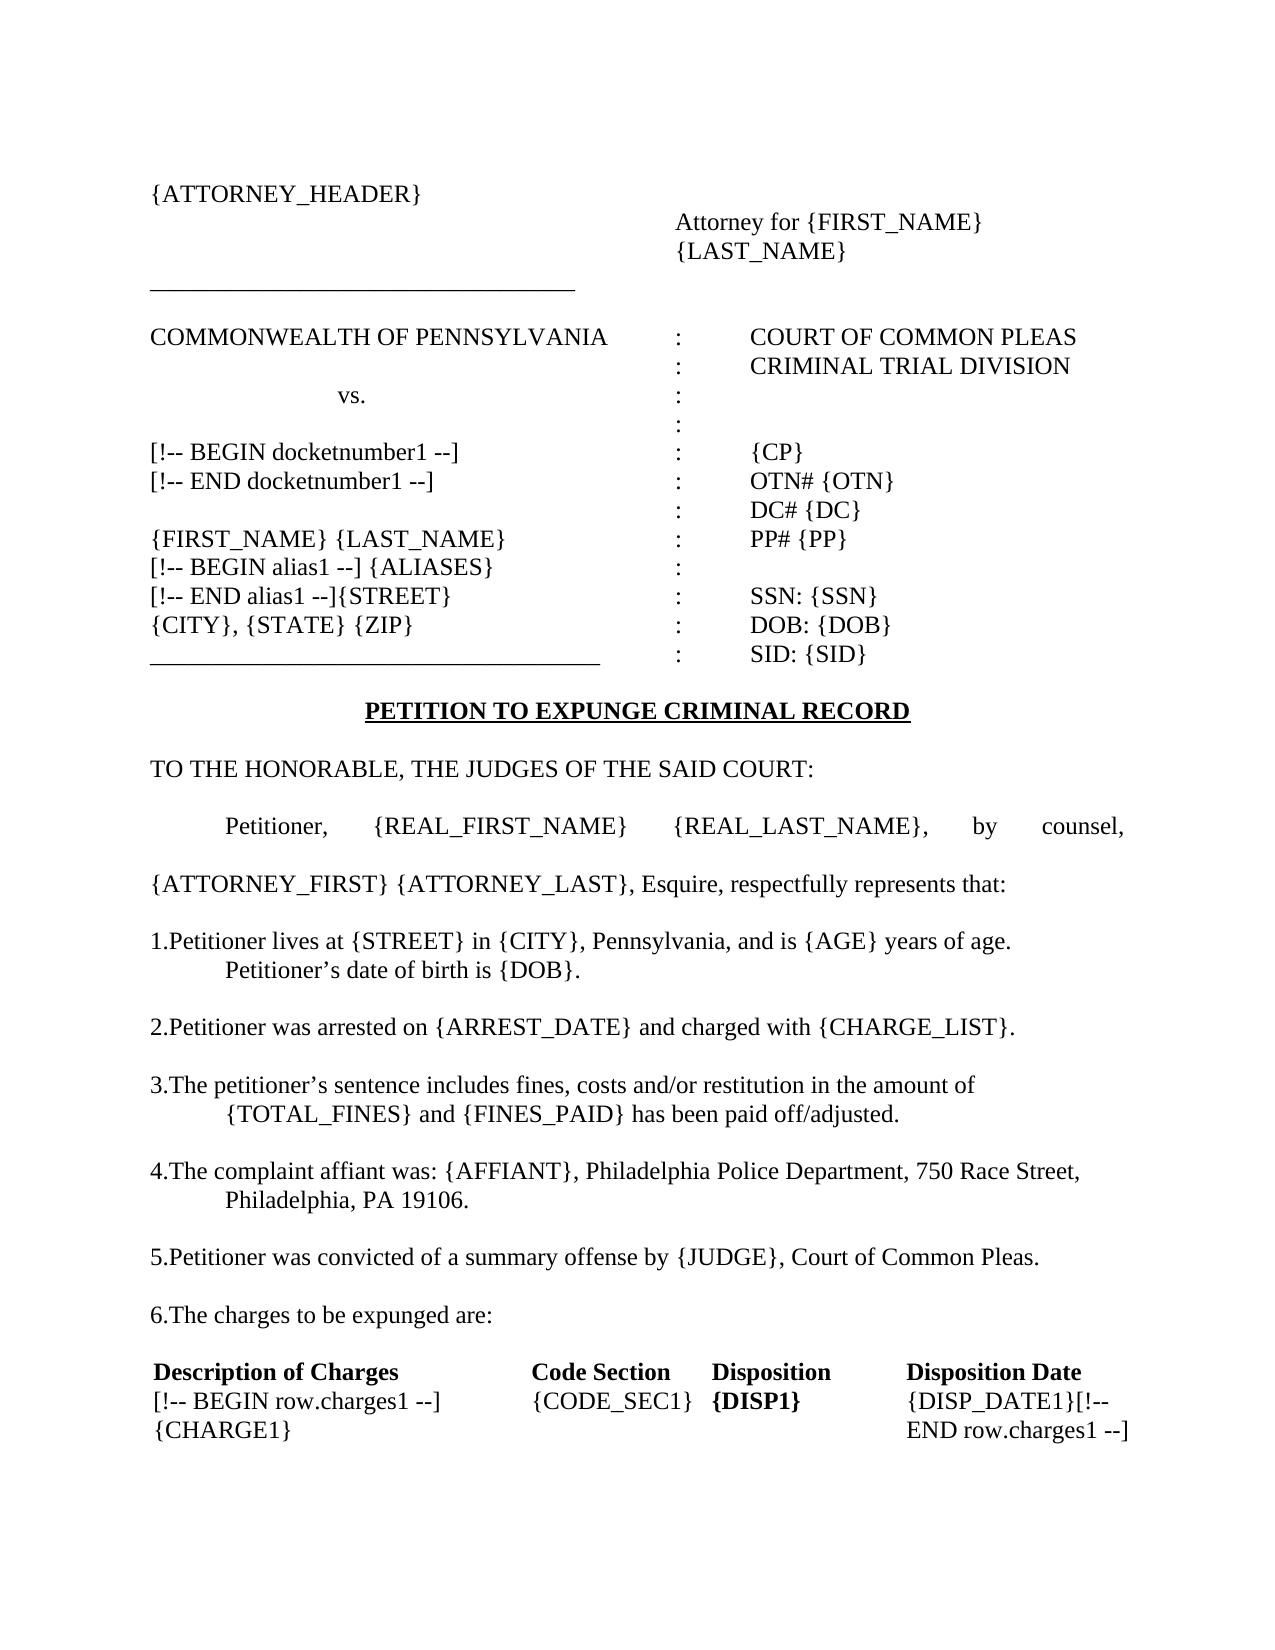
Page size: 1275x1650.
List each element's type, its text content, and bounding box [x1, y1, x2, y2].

text vs. : [150, 380, 1125, 409]
table_cell {DISP_DATE1}[!-- END row.charges1 --] [903, 1386, 1149, 1444]
table_cell [!-- BEGIN row.charges1 --]{CHARGE1} [150, 1386, 528, 1444]
list Petitioner was convicted of a summary offense by {JUDGE}, Court of Common Pleas. [150, 1242, 1125, 1271]
text [!-- END alias1 --]{STREET} : SSN: {SSN} [150, 581, 1125, 610]
text PETITION TO EXPUNGE CRIMINAL RECORD [150, 696, 1125, 725]
text Attorney for {FIRST_NAME} {LAST_NAME} [150, 207, 1125, 265]
text [!-- BEGIN docketnumber1 --] : {CP} [150, 437, 1125, 466]
list The petitioner’s sentence includes fines, costs and/or restitution in the amount of {TOTAL_FINES} and {FINES_PAID} has been paid off/adjusted. [150, 1070, 1125, 1127]
text : CRIMINAL TRIAL DIVISION [150, 351, 1125, 380]
text ____________________________________ : SID: {SID} [150, 639, 1125, 667]
table_cell {CODE_SEC1} [528, 1386, 708, 1444]
table_header Description of Charges [150, 1358, 528, 1386]
text Petitioner, {REAL_FIRST_NAME} {REAL_LAST_NAME}, by counsel, {ATTORNEY_FIRST} {ATTORNEY_LAST}, Esquire, respectfully represents that: [150, 811, 1125, 897]
list The charges to be expunged are: [150, 1300, 1125, 1329]
list The complaint affiant was: {AFFIANT}, Philadelphia Police Department, 750 Race Street, Philadelphia, PA 19106. [150, 1156, 1125, 1214]
text {FIRST_NAME} {LAST_NAME} : PP# {PP} [150, 524, 1125, 552]
table_header Disposition [709, 1358, 903, 1386]
list Petitioner was arrested on {ARREST_DATE} and charged with {CHARGE_LIST}. [150, 1012, 1125, 1041]
table_header Disposition Date [903, 1358, 1149, 1386]
text [!-- END docketnumber1 --] : OTN# {OTN} [150, 466, 1125, 495]
text COMMONWEALTH OF PENNSYLVANIA : COURT OF COMMON PLEAS [150, 322, 1125, 351]
text {ATTORNEY_HEADER} [150, 179, 1125, 207]
text {CITY}, {STATE} {ZIP} : DOB: {DOB} [150, 610, 1125, 639]
text : DC# {DC} [150, 495, 1125, 524]
table_cell {DISP1} [709, 1386, 903, 1444]
text __________________________________ [150, 265, 1125, 294]
table_header Code Section [528, 1358, 708, 1386]
list Petitioner lives at {STREET} in {CITY}, Pennsylvania, and is {AGE} years of age. Petitioner’s date of birth is {DOB}. [150, 926, 1125, 984]
text [!-- BEGIN alias1 --] {ALIASES} : [150, 552, 1125, 581]
text : [150, 409, 1125, 437]
text TO THE HONORABLE, THE JUDGES OF THE SAID COURT: [150, 754, 1125, 782]
